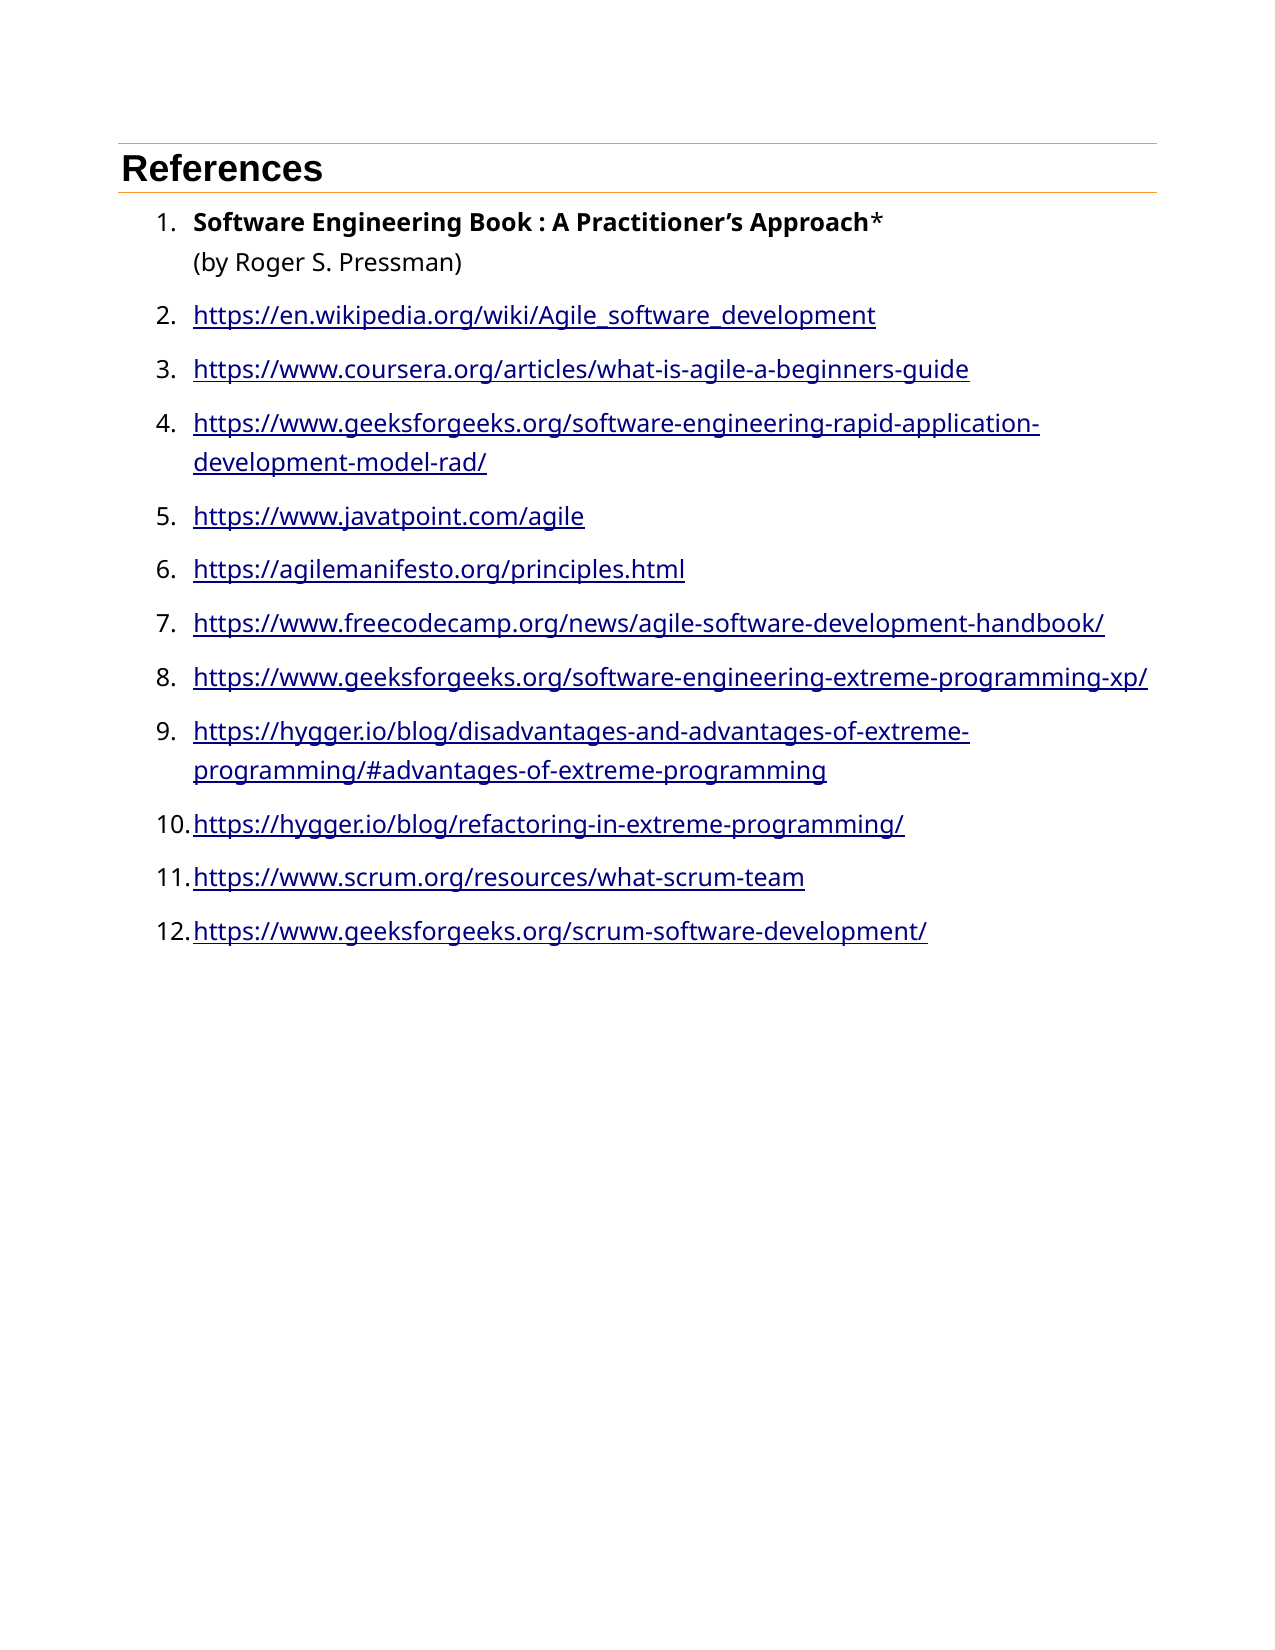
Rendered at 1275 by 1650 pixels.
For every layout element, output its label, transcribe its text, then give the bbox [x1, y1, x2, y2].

list https://www.coursera.org/articles/what-is-agile-a-beginners-guide [156, 352, 1157, 386]
list https://hygger.io/blog/refactoring-in-extreme-programming/ [156, 806, 1157, 840]
list https://www.javatpoint.com/agile [156, 498, 1157, 532]
list https://www.scrum.org/resources/what-scrum-team [156, 860, 1157, 894]
subtitle References [118, 144, 1157, 192]
list https://agilemanifesto.org/principles.html [156, 552, 1157, 586]
list https://www.freecodecamp.org/news/agile-software-development-handbook/ [156, 606, 1157, 640]
list Software Engineering Book : A Practitioner’s Approach* (by Roger S. Pressman) [156, 205, 1157, 278]
list https://en.wikipedia.org/wiki/Agile_software_development [156, 298, 1157, 332]
list https://hygger.io/blog/disadvantages-and-advantages-of-extreme-programming/#advantages-of-extreme-programming [156, 713, 1157, 787]
list https://www.geeksforgeeks.org/scrum-software-development/ [156, 914, 1157, 948]
list https://www.geeksforgeeks.org/software-engineering-rapid-application-development-model-rad/ [156, 405, 1157, 479]
list https://www.geeksforgeeks.org/software-engineering-extreme-programming-xp/ [156, 659, 1157, 694]
